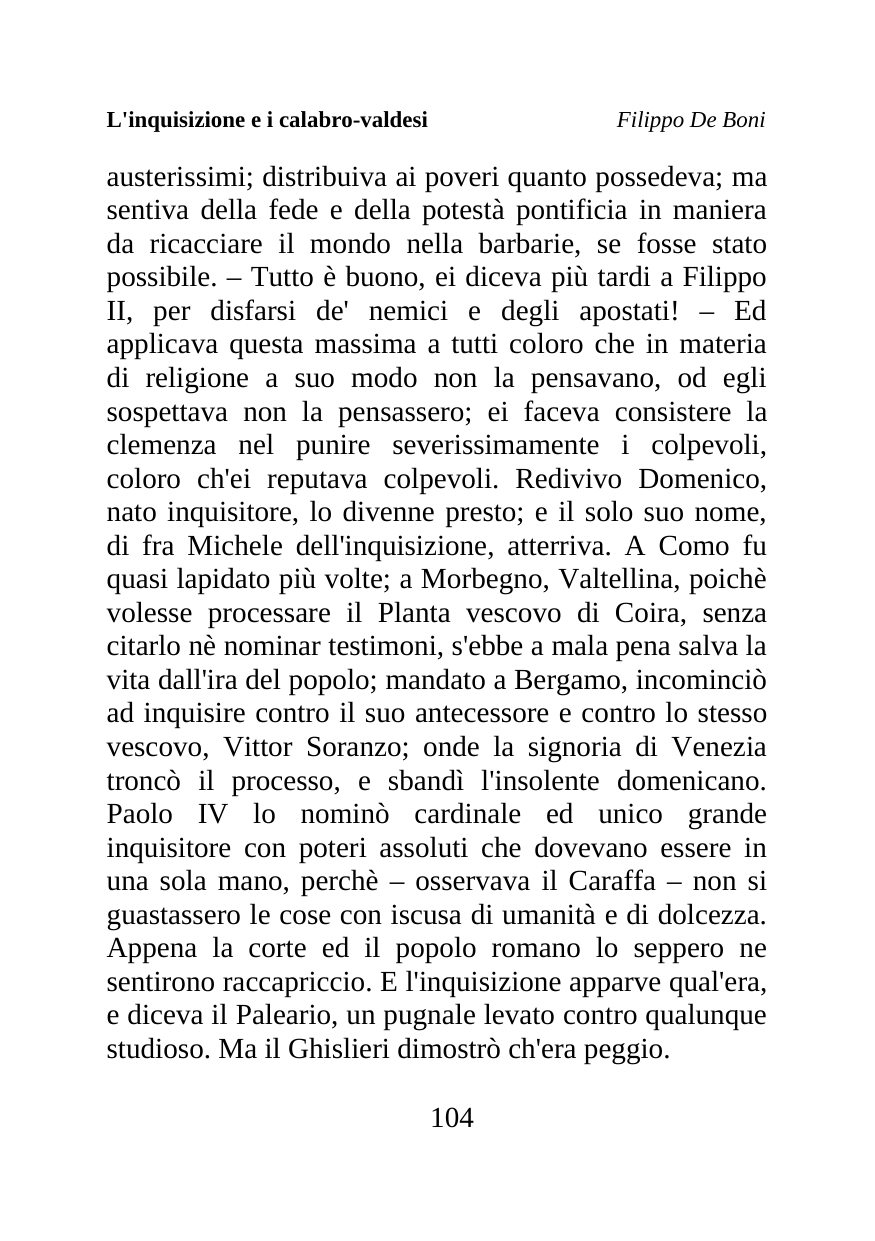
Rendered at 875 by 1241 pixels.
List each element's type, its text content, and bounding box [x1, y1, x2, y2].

text austerissimi; distribuiva ai poveri quanto possedeva; ma sentiva della fede e della potestà pontificia in maniera da ricacciare il mondo nella barbarie, se fosse stato possibile. – Tutto è buono, ei diceva più tardi a Filippo II, per disfarsi de' nemici e degli apostati! – Ed applicava questa massima a tutti coloro che in materia di religione a suo modo non la pensavano, od egli sospettava non la pensassero; ei faceva consistere la clemenza nel punire severissimamente i colpevoli, coloro ch'ei reputava colpevoli. Redivivo Domenico, nato inquisitore, lo divenne presto; e il solo suo nome, di fra Michele dell'inquisizione, atterriva. A Como fu quasi lapidato più volte; a Morbegno, Valtellina, poichè volesse processare il Planta vescovo di Coira, senza citarlo nè nominar testimoni, s'ebbe a mala pena salva la vita dall'ira del popolo; mandato a Bergamo, incominciò ad inquisire contro il suo antecessore e contro lo stesso vescovo, Vittor Soranzo; onde la signoria di Venezia troncò il processo, e sbandì l'insolente domenicano. Paolo IV lo nominò cardinale ed unico grande inquisitore con poteri assoluti che dovevano essere in una sola mano, perchè – osservava il Caraffa – non si guastassero le cose con iscusa di umanità e di dolcezza. Appena la corte ed il popolo romano lo seppero ne sentirono raccapriccio. E l'inquisizione apparve qual'era, e diceva il Paleario, un pugnale levato contro qualunque studioso. Ma il Ghislieri dimostrò ch'era peggio. [106, 159, 768, 1064]
